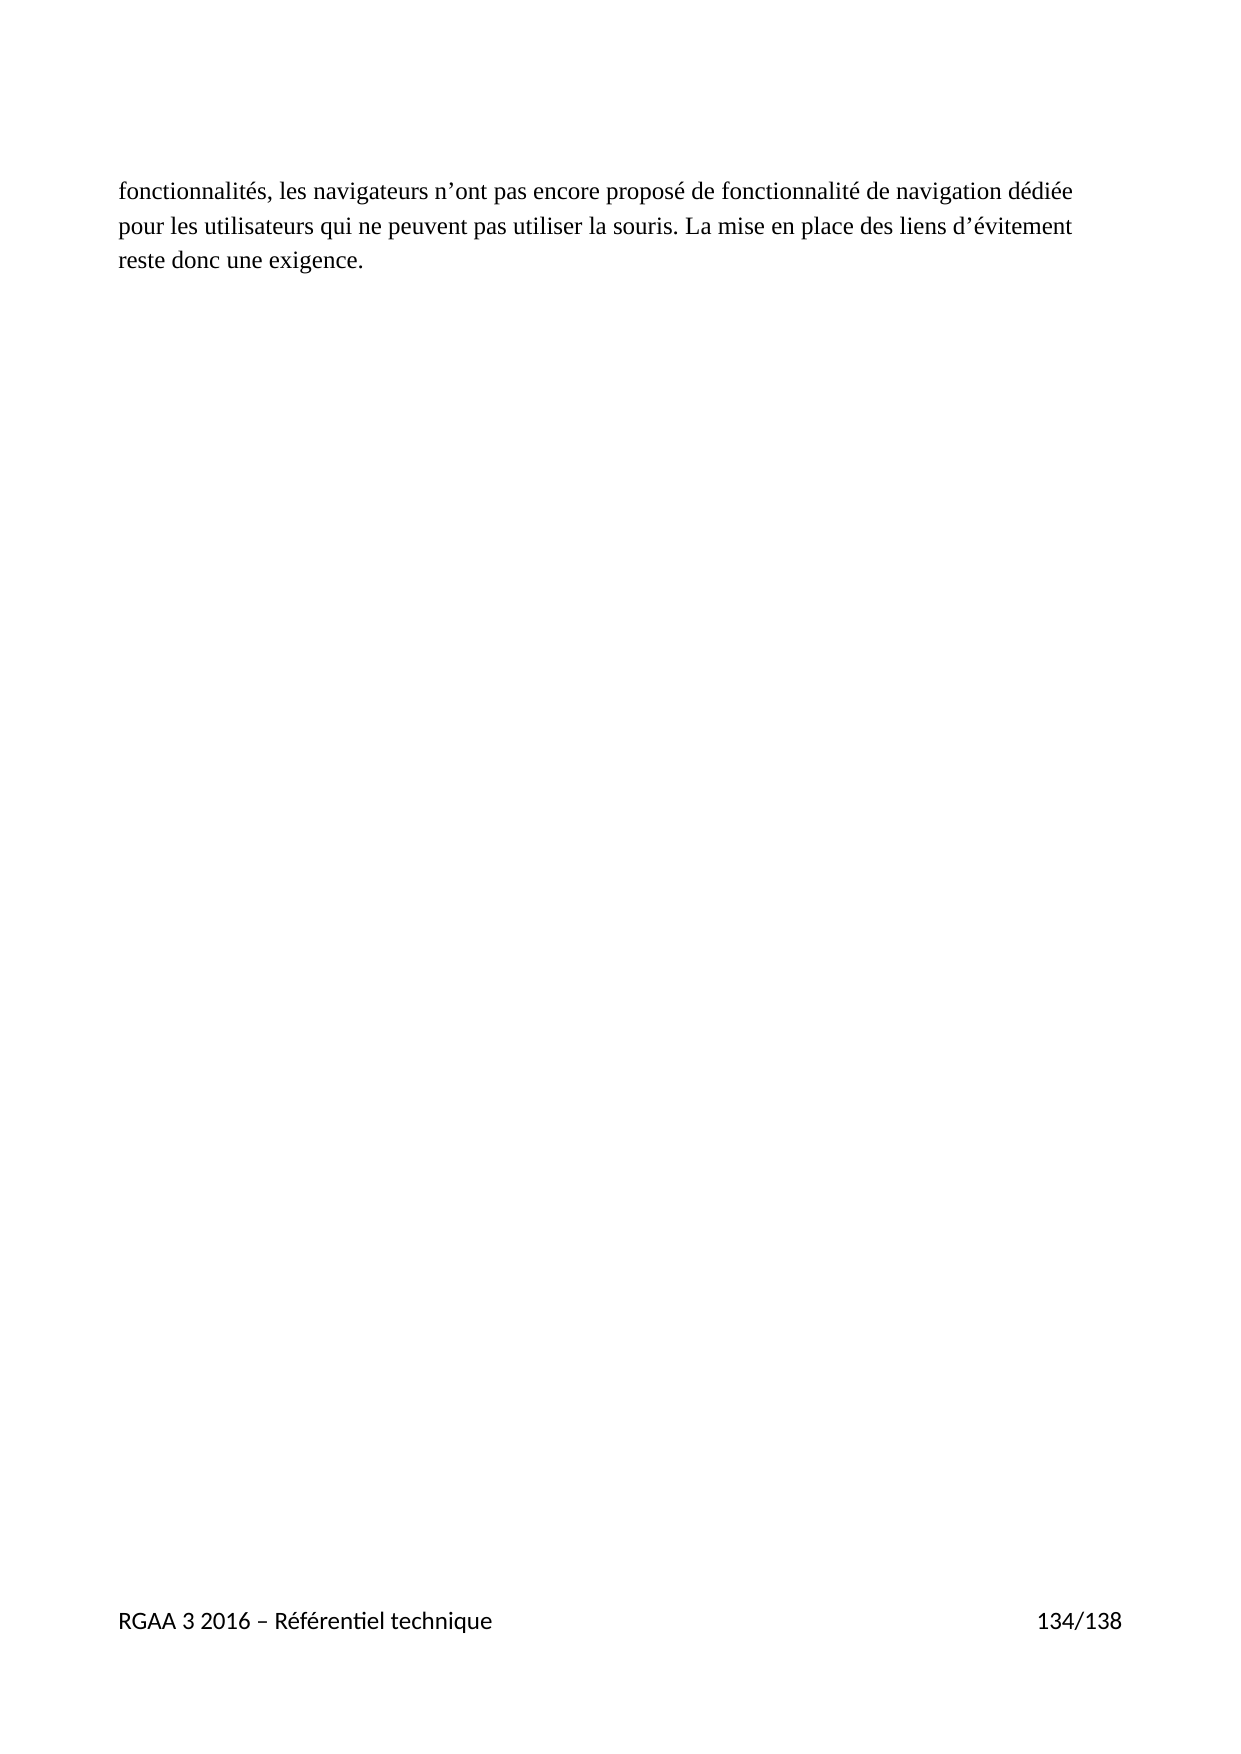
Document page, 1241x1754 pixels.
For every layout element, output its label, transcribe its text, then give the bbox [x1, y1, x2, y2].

text fonctionnalités, les navigateurs n’ont pas encore proposé de fonctionnalité de navigation dédiée pour les utilisateurs qui ne peuvent pas utiliser la souris. La mise en place des liens d’évitement reste donc une exigence. [118, 176, 1122, 274]
